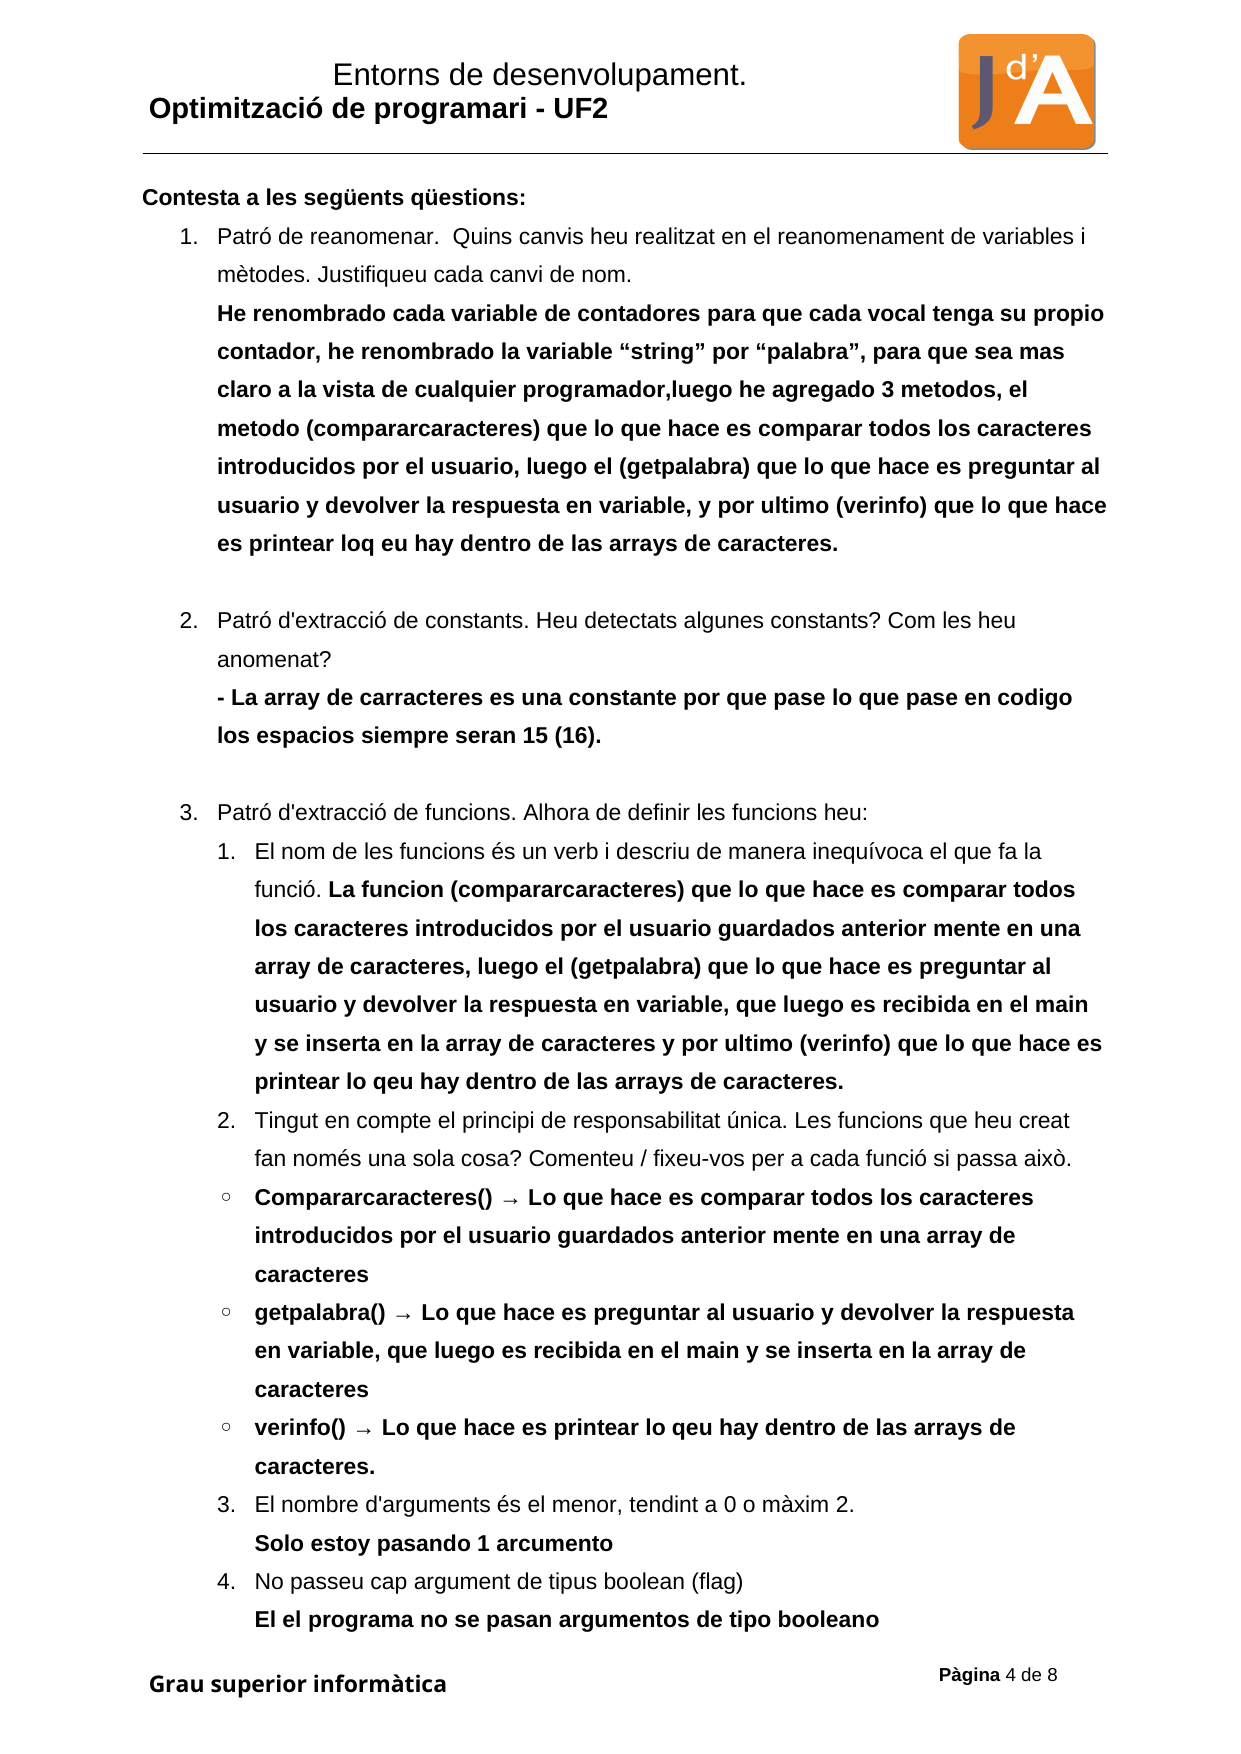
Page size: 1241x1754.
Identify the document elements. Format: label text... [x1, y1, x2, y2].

list El nom de les funcions és un verb i descriu de manera inequívoca el que fa la funció. La funcion (compararcaracteres) que lo que hace es comparar todos los caracteres introducidos por el usuario guardados anterior mente en una array de caracteres, luego el (getpalabra) que lo que hace es preguntar al usuario y devolver la respuesta en variable, que luego es recibida en el main y se inserta en la array de caracteres y por ultimo (verinfo) que lo que hace es printear lo qeu hay dentro de las arrays de caracteres. [217, 838, 1107, 1095]
list Compararcaracteres() → Lo que hace es comparar todos los caracteres introducidos por el usuario guardados anterior mente en una array de caracteres [217, 1184, 1107, 1287]
picture [958, 34, 1096, 150]
list verinfo() → Lo que hace es printear lo qeu hay dentro de las arrays de caracteres. [217, 1415, 1107, 1479]
list El nombre d'arguments és el menor, tendint a 0 o màxim 2. [217, 1492, 1107, 1517]
list El el programa no se pasan argumentos de tipo booleano [217, 1607, 1107, 1633]
list Tingut en compte el principi de responsabilitat única. Les funcions que heu creat fan només una sola cosa? Comenteu / fixeu-vos per a cada funció si passa això. [217, 1107, 1107, 1172]
list Patró d'extracció de constants. Heu detectats algunes constants? Com les heu anomenat? [179, 608, 1107, 672]
list getpalabra() → Lo que hace es preguntar al usuario y devolver la respuesta en variable, que luego es recibida en el main y se inserta en la array de caracteres [217, 1300, 1107, 1402]
list Patró d'extracció de funcions. Alhora de definir les funcions heu: [179, 800, 1107, 826]
list Solo estoy pasando 1 arcumento [217, 1530, 1107, 1556]
list He renombrado cada variable de contadores para que cada vocal tenga su propio contador, he renombrado la variable “string” por “palabra”, para que sea mas claro a la vista de cualquier programador,luego he agregado 3 metodos, el metodo (compararcaracteres) que lo que hace es comparar todos los caracteres introducidos por el usuario, luego el (getpalabra) que lo que hace es preguntar al usuario y devolver la respuesta en variable, y por ultimo (verinfo) que lo que hace es printear loq eu hay dentro de las arrays de caracteres. [179, 300, 1107, 557]
list Patró de reanomenar. Quins canvis heu realitzat en el reanomenament de variables i mètodes. Justifiqueu cada canvi de nom. [179, 223, 1107, 287]
text Contesta a les següents qüestions: [142, 185, 1107, 211]
list No passeu cap argument de tipus boolean (flag) [217, 1569, 1107, 1594]
list - La array de carracteres es una constante por que pase lo que pase en codigo los espacios siempre seran 15 (16). [179, 685, 1107, 749]
